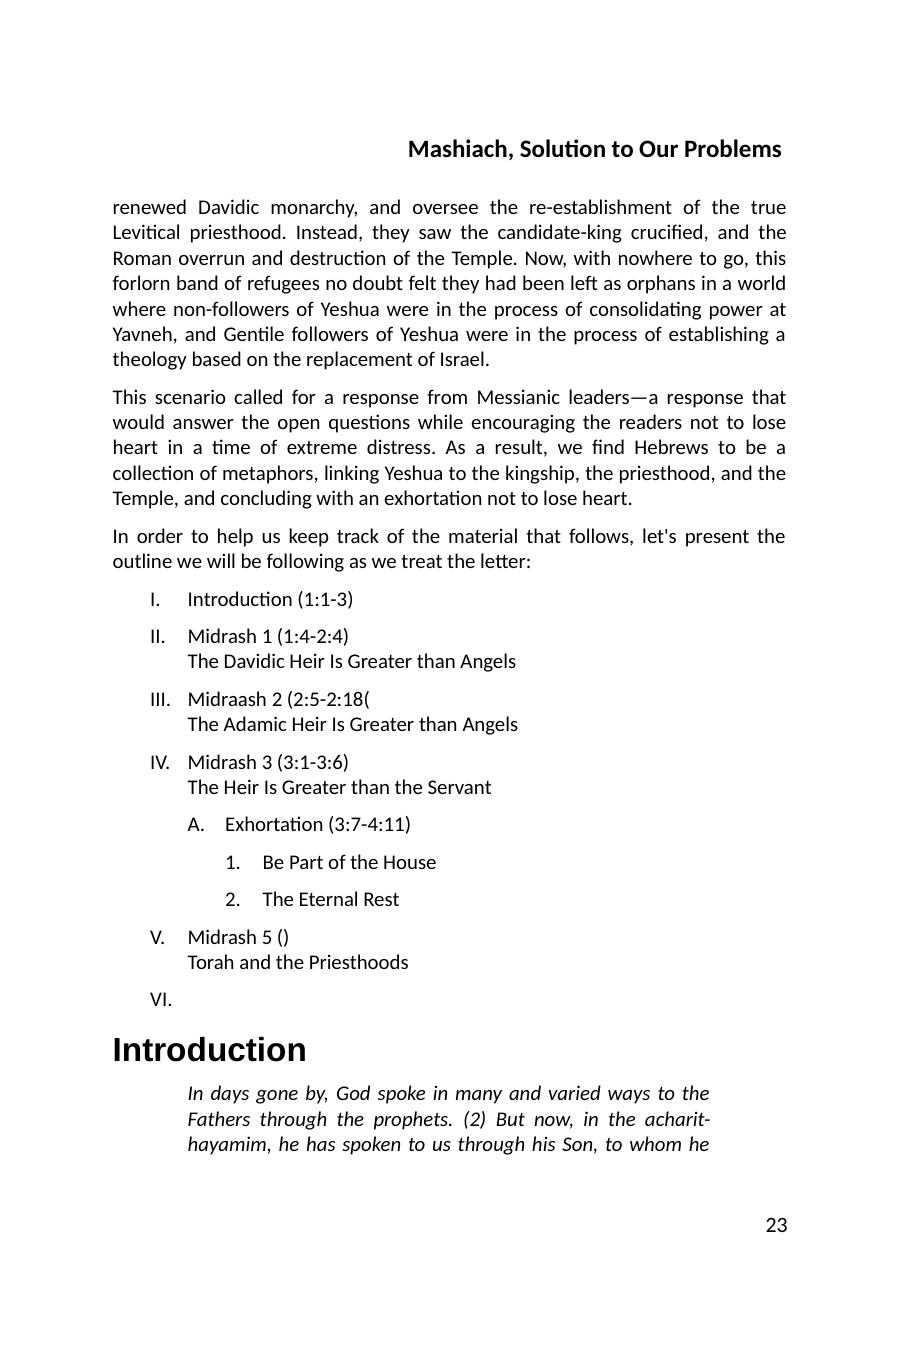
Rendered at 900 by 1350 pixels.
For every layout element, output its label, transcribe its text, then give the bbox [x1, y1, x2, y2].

list Exhortation (3:7-4:11) [187, 812, 787, 837]
list Midrash 1 (1:4-2:4) The Davidic Heir Is Greater than Angels [150, 623, 787, 674]
list Midrash 3 (3:1-3:6) The Heir Is Greater than the Servant [150, 749, 787, 800]
text renewed Davidic monarchy, and oversee the re-establishment of the true Levitical priesthood. Instead, they saw the candidate-king crucified, and the Roman overrun and destruction of the Temple. Now, with nowhere to go, this forlorn band of refugees no doubt felt they had been left as orphans in a world where non-followers of Yeshua were in the process of consolidating power at Yavneh, and Gentile followers of Yeshua were in the process of establishing a theology based on the replacement of Israel. [112, 194, 787, 372]
list Introduction (1:1-3) [150, 586, 787, 611]
list Midrash 5 () Torah and the Priesthoods [150, 924, 787, 975]
list The Eternal Rest [225, 886, 787, 912]
subtitle Introduction [112, 1030, 787, 1068]
list Be Part of the House [225, 849, 787, 874]
text This scenario called for a response from Messianic leaders—a response that would answer the open questions while encouraging the readers not to lose heart in a time of extreme distress. As a result, we find Hebrews to be a collection of metaphors, linking Yeshua to the kingship, the priesthood, and the Temple, and concluding with an exhortation not to lose heart. [112, 384, 787, 511]
text In order to help us keep track of the material that follows, let's present the outline we will be following as we treat the letter: [112, 523, 787, 574]
list Midraash 2 (2:5-2:18( The Adamic Heir Is Greater than Angels [150, 686, 787, 737]
text In days gone by, God spoke in many and varied ways to the Fathers through the prophets. (2) But now, in the acharit-hayamim, he has spoken to us through his Son, to whom he [187, 1081, 712, 1157]
